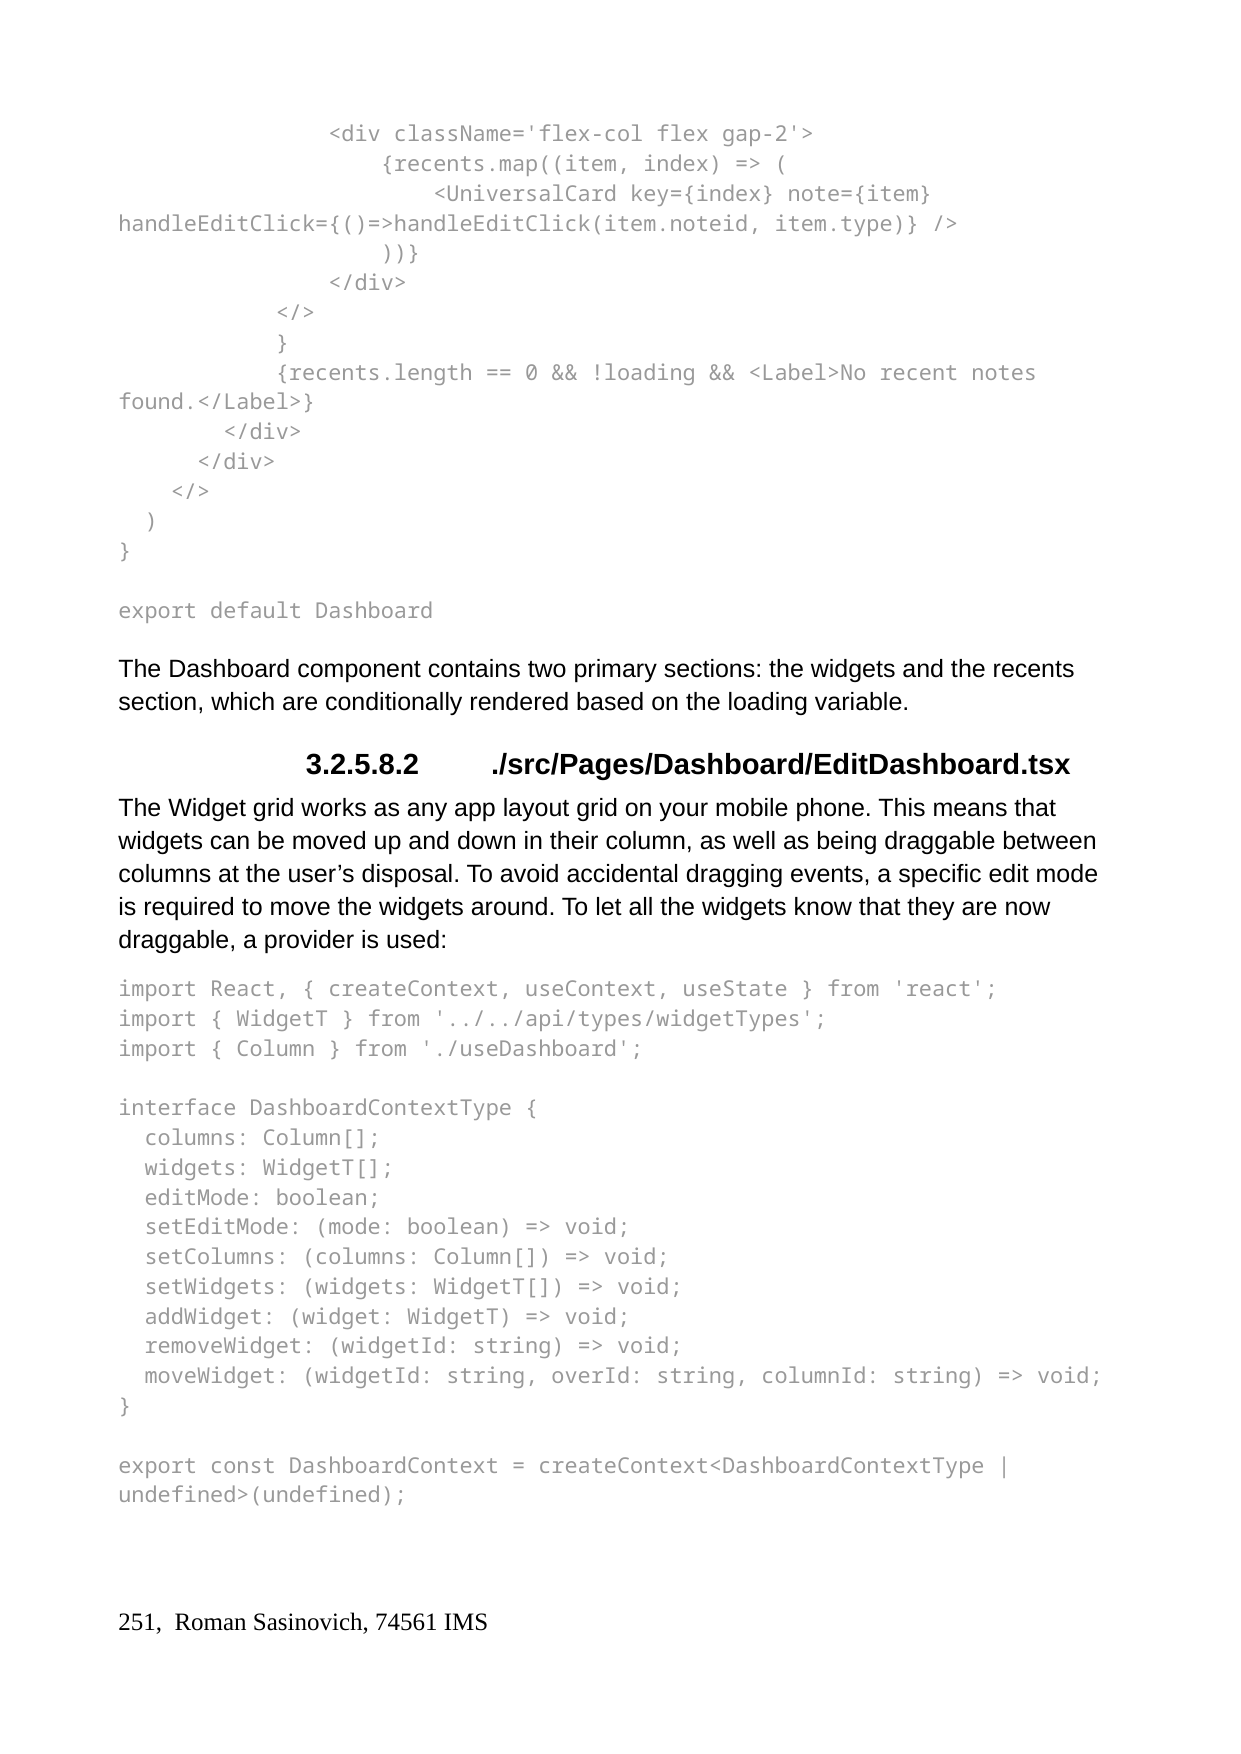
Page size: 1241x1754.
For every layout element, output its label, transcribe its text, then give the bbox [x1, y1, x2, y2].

text export const DashboardContext = createContext<DashboardContextType | undefined>(undefined); [118, 1450, 1122, 1509]
text } [118, 327, 1122, 356]
text } [118, 1390, 1122, 1420]
subtitle ./src/Pages/Dashboard/EditDashboard.tsx [306, 747, 1122, 781]
text ))} [118, 237, 1122, 267]
text export default Dashboard [118, 595, 1122, 624]
text editMode: boolean; [118, 1182, 1122, 1211]
text <UniversalCard key={index} note={item} handleEditClick={()=>handleEditClick(item.noteid, item.type)} /> [118, 178, 1122, 237]
text columns: Column[]; [118, 1122, 1122, 1152]
text import { WidgetT } from '../../api/types/widgetTypes'; [118, 1003, 1122, 1033]
text <div className='flex-col flex gap-2'> [118, 118, 1122, 148]
text setWidgets: (widgets: WidgetT[]) => void; [118, 1271, 1122, 1301]
text </div> [118, 267, 1122, 297]
text moveWidget: (widgetId: string, overId: string, columnId: string) => void; [118, 1360, 1122, 1390]
text widgets: WidgetT[]; [118, 1152, 1122, 1182]
text ) [118, 505, 1122, 535]
text } [118, 535, 1122, 565]
text </> [118, 297, 1122, 327]
text removeWidget: (widgetId: string) => void; [118, 1331, 1122, 1360]
text {recents.length == 0 && !loading && <Label>No recent notes found.</Label>} [118, 356, 1122, 416]
text </div> [118, 446, 1122, 476]
text interface DashboardContextType { [118, 1092, 1122, 1122]
text </> [118, 476, 1122, 505]
text setColumns: (columns: Column[]) => void; [118, 1241, 1122, 1271]
text import React, { createContext, useContext, useState } from 'react'; [118, 973, 1122, 1003]
text setEditMode: (mode: boolean) => void; [118, 1211, 1122, 1241]
text </div> [118, 416, 1122, 446]
text The Widget grid works as any app layout grid on your mobile phone. This means that widgets can be moved up and down in their column, as well as being draggable between columns at the user’s disposal. To avoid accidental dragging events, a specific edit mode is required to move the widgets around. To let all the widgets know that they are now draggable, a provider is used: [118, 793, 1122, 954]
text import { Column } from './useDashboard'; [118, 1033, 1122, 1062]
text The Dashboard component contains two primary sections: the widgets and the recents section, which are conditionally rendered based on the loading variable. [118, 654, 1122, 716]
text {recents.map((item, index) => ( [118, 148, 1122, 178]
text addWidget: (widget: WidgetT) => void; [118, 1301, 1122, 1331]
